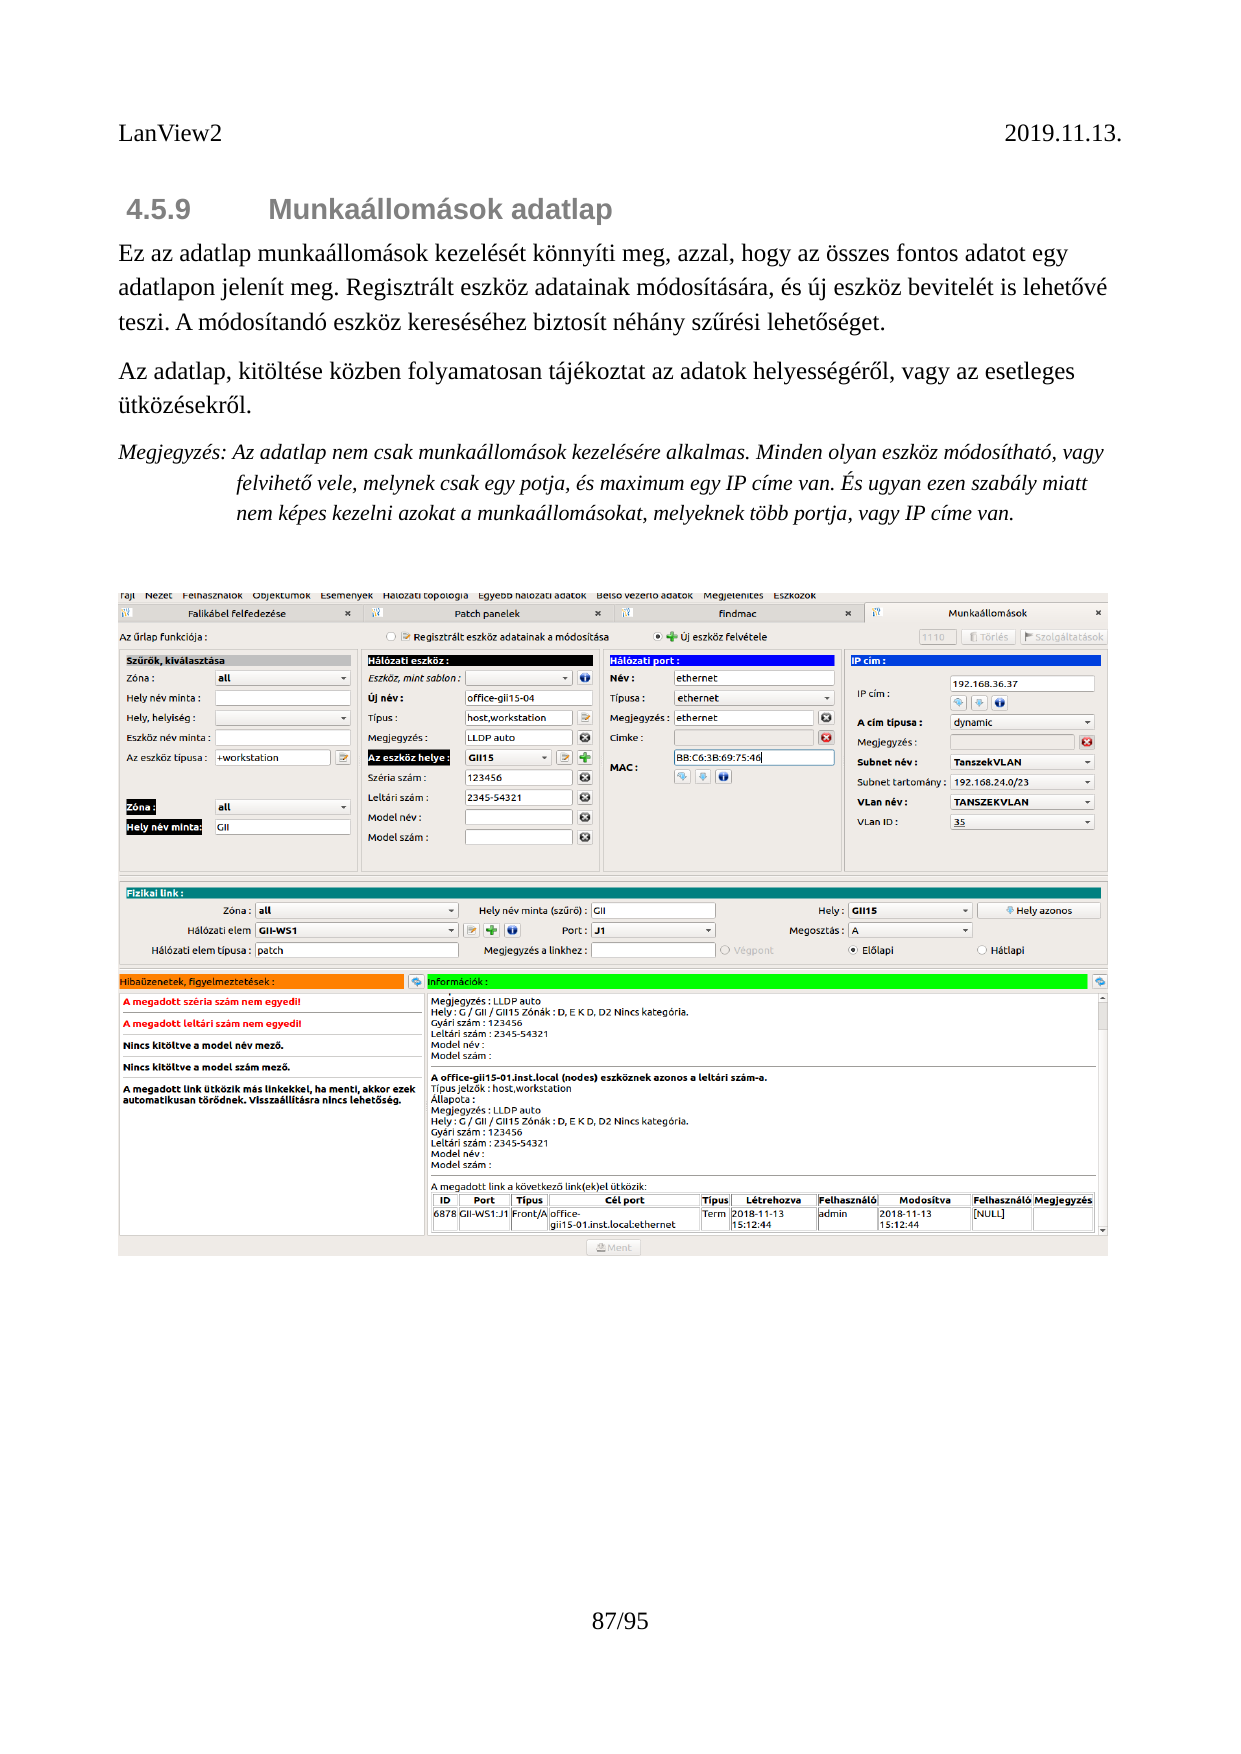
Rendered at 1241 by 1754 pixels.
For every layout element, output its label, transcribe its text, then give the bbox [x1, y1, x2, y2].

text Ez az adatlap munkaállomások kezelését könnyíti meg, azzal, hogy az összes fontos adatot egy adatlapon jelenít meg. Regisztrált eszköz adatainak módosítására, és új eszköz bevitelét is lehetővé teszi. A módosítandó eszköz kereséséhez biztosít néhány szűrési lehetőséget. [118, 238, 1122, 335]
picture [118, 593, 1108, 1256]
text Megjegyzés: Az adatlap nem csak munkaállomások kezelésére alkalmas. Minden olyan eszköz módosítható, vagy felvihető vele, melynek csak egy potja, és maximum egy IP címe van. És ugyan ezen szabály miatt nem képes kezelni azokat a munkaállomásokat, melyeknek több portja, vagy IP címe van. [118, 439, 1122, 525]
subtitle Munkaállomások adatlap [118, 192, 1122, 225]
text Az adatlap, kitöltése közben folyamatosan tájékoztat az adatok helyességéről, vagy az esetleges ütközésekről. [118, 356, 1122, 419]
